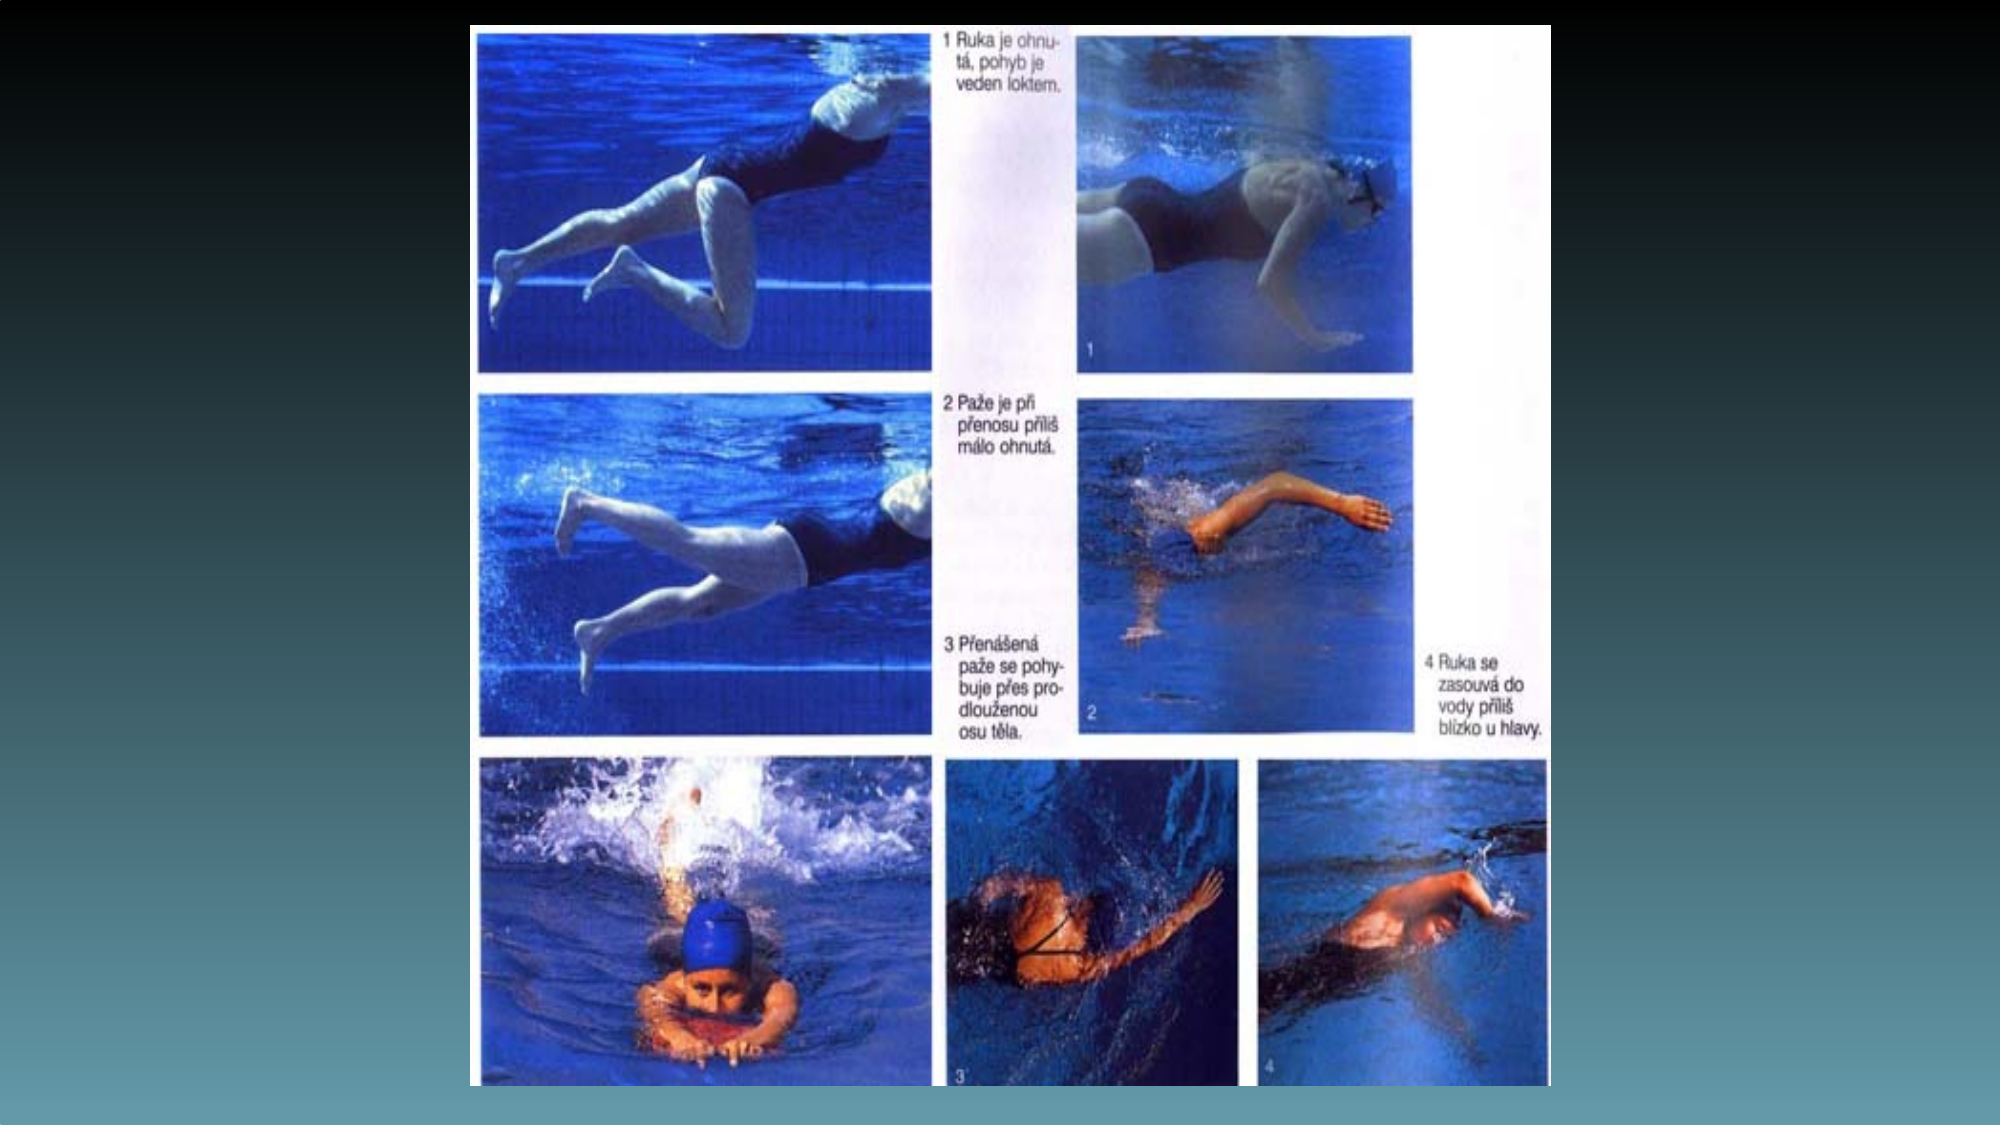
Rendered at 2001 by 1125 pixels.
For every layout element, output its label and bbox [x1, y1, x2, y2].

chart [470, 25, 1551, 1087]
